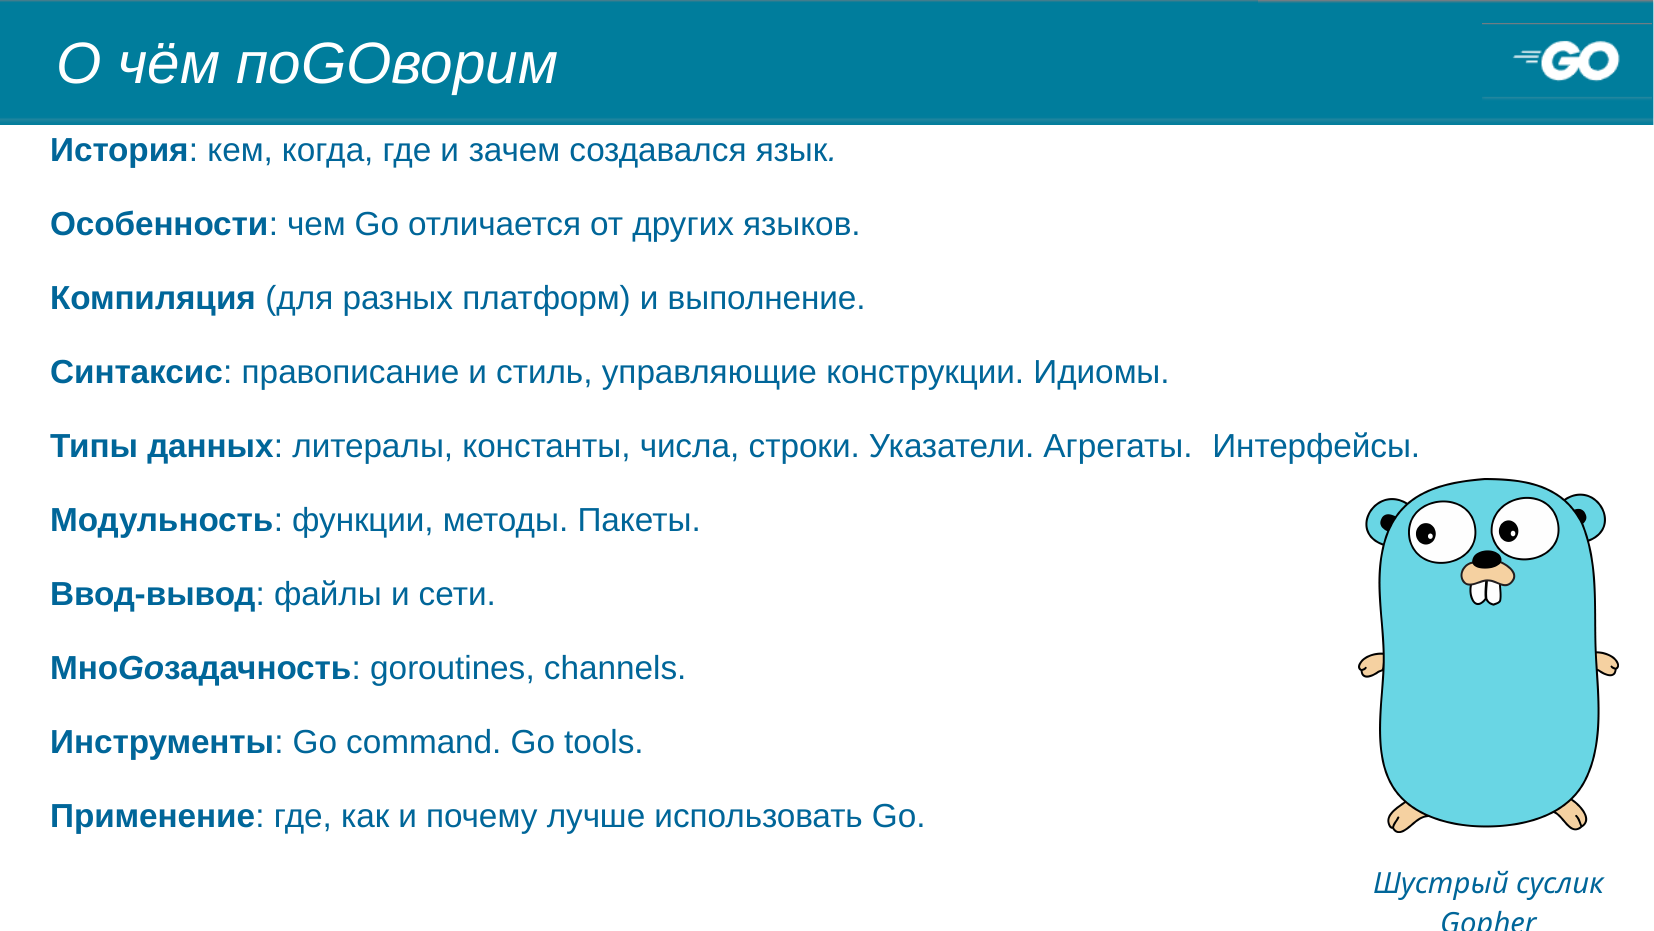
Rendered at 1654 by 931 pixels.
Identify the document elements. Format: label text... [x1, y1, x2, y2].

picture [1542, 41, 1619, 81]
text_box История: кем, когда, где и зачем создавался язык. Особенности: чем Go отличается от других языков. Компиляция (для разных платформ) и выполнение. Синтаксис: правописание и стиль, управляющие конструкции. Идиомы. Типы данных: литералы, константы, числа, строки. Указатели. Агрегаты. Интерфейсы. Модульность: функции, методы. Пакеты. Ввод-вывод: файлы и сети. МноGoзадачность: goroutines, channels. Инструменты: Go command. Go tools. Применение: где, как и почему лучше использовать Go. [35, 124, 1619, 895]
picture [1358, 478, 1619, 833]
text_box О чём поGOворим [41, 23, 1495, 104]
